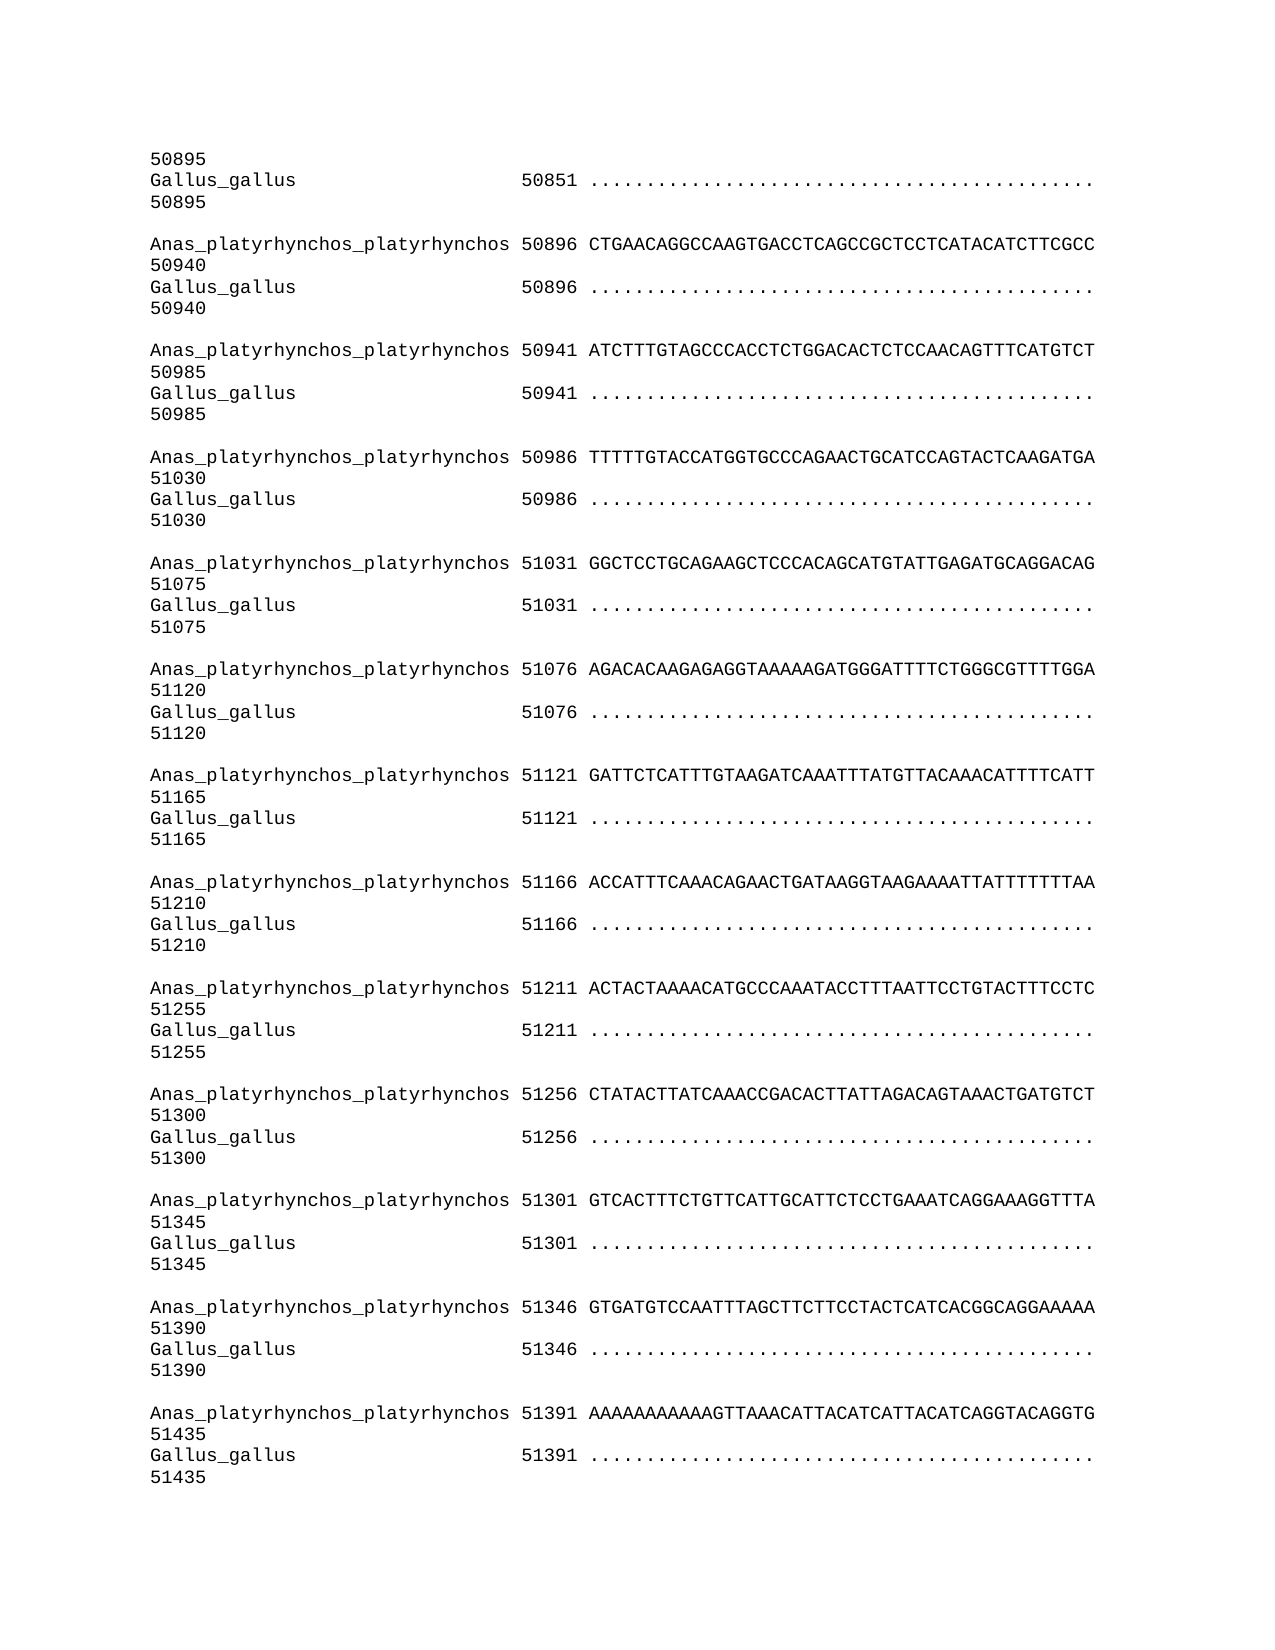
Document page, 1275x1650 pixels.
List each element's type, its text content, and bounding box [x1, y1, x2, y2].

text Anas_platyrhynchos_platyrhynchos 51211 ACTACTAAAACATGCCCAAATACCTTTAATTCCTGTACTTTCCTC 51255 [150, 979, 1125, 1021]
text Gallus_gallus 50851 ............................................. 50895 [150, 171, 1125, 214]
text Gallus_gallus 50896 ............................................. 50940 [150, 277, 1125, 320]
text Anas_platyrhynchos_platyrhynchos 51346 GTGATGTCCAATTTAGCTTCTTCCTACTCATCACGGCAGGAAAAA 51390 [150, 1297, 1125, 1340]
text Anas_platyrhynchos_platyrhynchos 51166 ACCATTTCAAACAGAACTGATAAGGTAAGAAAATTATTTTTTTAA 51210 [150, 872, 1125, 915]
text Anas_platyrhynchos_platyrhynchos 51256 CTATACTTATCAAACCGACACTTATTAGACAGTAAACTGATGTCT 51300 [150, 1085, 1125, 1127]
text Anas_platyrhynchos_platyrhynchos 51121 GATTCTCATTTGTAAGATCAAATTTATGTTACAAACATTTTCATT 51165 [150, 766, 1125, 809]
text Gallus_gallus 51346 ............................................. 51390 [150, 1340, 1125, 1382]
text Gallus_gallus 51166 ............................................. 51210 [150, 915, 1125, 957]
text Anas_platyrhynchos_platyrhynchos 51391 AAAAAAAAAAAGTTAAACATTACATCATTACATCAGGTACAGGTG 51435 [150, 1404, 1125, 1446]
text Gallus_gallus 51121 ............................................. 51165 [150, 809, 1125, 851]
text Anas_platyrhynchos_platyrhynchos 51076 AGACACAAGAGAGGTAAAAAGATGGGATTTTCTGGGCGTTTTGGA 51120 [150, 660, 1125, 702]
text Gallus_gallus 51211 ............................................. 51255 [150, 1021, 1125, 1064]
text Anas_platyrhynchos_platyrhynchos 51301 GTCACTTTCTGTTCATTGCATTCTCCTGAAATCAGGAAAGGTTTA 51345 [150, 1191, 1125, 1234]
text Anas_platyrhynchos_platyrhynchos 50896 CTGAACAGGCCAAGTGACCTCAGCCGCTCCTCATACATCTTCGCC 50940 [150, 235, 1125, 277]
text Gallus_gallus 51076 ............................................. 51120 [150, 702, 1125, 745]
text 50895 [150, 150, 1125, 171]
text Gallus_gallus 50941 ............................................. 50985 [150, 384, 1125, 426]
text Gallus_gallus 51256 ............................................. 51300 [150, 1127, 1125, 1170]
text Gallus_gallus 51031 ............................................. 51075 [150, 596, 1125, 639]
text Gallus_gallus 50986 ............................................. 51030 [150, 490, 1125, 532]
text Anas_platyrhynchos_platyrhynchos 50986 TTTTTGTACCATGGTGCCCAGAACTGCATCCAGTACTCAAGATGA 51030 [150, 447, 1125, 490]
text Anas_platyrhynchos_platyrhynchos 51031 GGCTCCTGCAGAAGCTCCCACAGCATGTATTGAGATGCAGGACAG 51075 [150, 554, 1125, 596]
text Gallus_gallus 51391 ............................................. 51435 [150, 1446, 1125, 1489]
text Gallus_gallus 51301 ............................................. 51345 [150, 1234, 1125, 1276]
text Anas_platyrhynchos_platyrhynchos 50941 ATCTTTGTAGCCCACCTCTGGACACTCTCCAACAGTTTCATGTCT 50985 [150, 341, 1125, 384]
